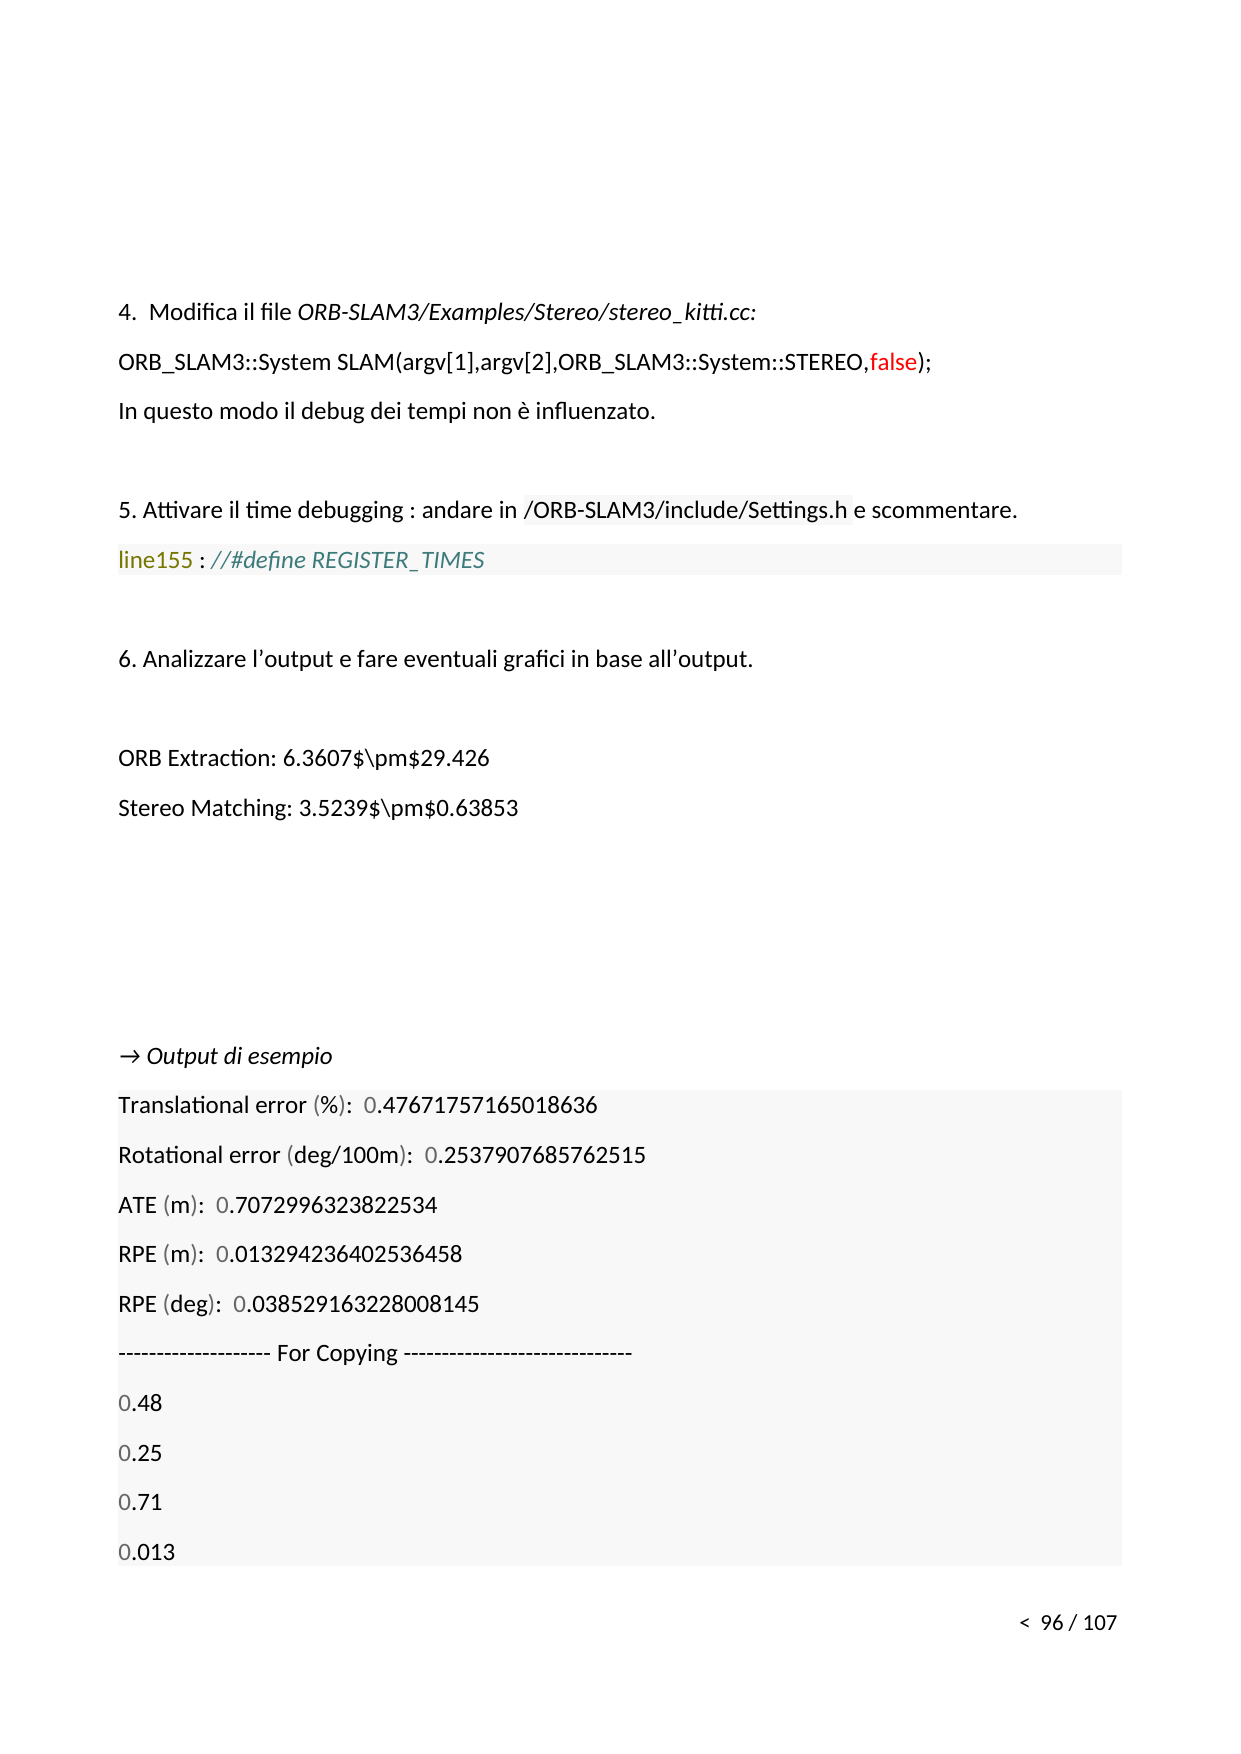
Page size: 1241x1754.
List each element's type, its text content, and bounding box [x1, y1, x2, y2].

text Rotational error (deg/100m): 0.2537907685762515 [118, 1139, 1122, 1170]
text 0.25 [118, 1437, 1122, 1467]
text → Output di esempio [118, 1040, 1122, 1071]
text 4. Modifica il file ORB-SLAM3/Examples/Stereo/stereo_kitti.cc: [118, 296, 1122, 327]
text Translational error (%): 0.47671757165018636 [118, 1090, 1122, 1120]
text 6. Analizzare l’output e fare eventuali grafici in base all’output. [118, 643, 1122, 674]
text ORB Extraction: 6.3607$\pm$29.426 [118, 743, 1122, 773]
text line155 : //#define REGISTER_TIMES [118, 544, 1122, 575]
text RPE (deg): 0.038529163228008145 [118, 1288, 1122, 1318]
text 0.48 [118, 1387, 1122, 1418]
text 0.71 [118, 1486, 1122, 1517]
text 5. Attivare il time debugging : andare in /ORB-SLAM3/include/Settings.h e scommentare. [118, 495, 1122, 525]
text Stereo Matching: 3.5239$\pm$0.63853 [118, 792, 1122, 823]
text RPE (m): 0.013294236402536458 [118, 1238, 1122, 1269]
text ATE (m): 0.7072996323822534 [118, 1189, 1122, 1219]
text -------------------- For Copying ------------------------------ [118, 1338, 1122, 1368]
text In questo modo il debug dei tempi non è influenzato. [118, 396, 1122, 426]
text ORB_SLAM3::System SLAM(argv[1],argv[2],ORB_SLAM3::System::STEREO,false); [118, 346, 1122, 376]
text 0.013 [118, 1536, 1122, 1566]
